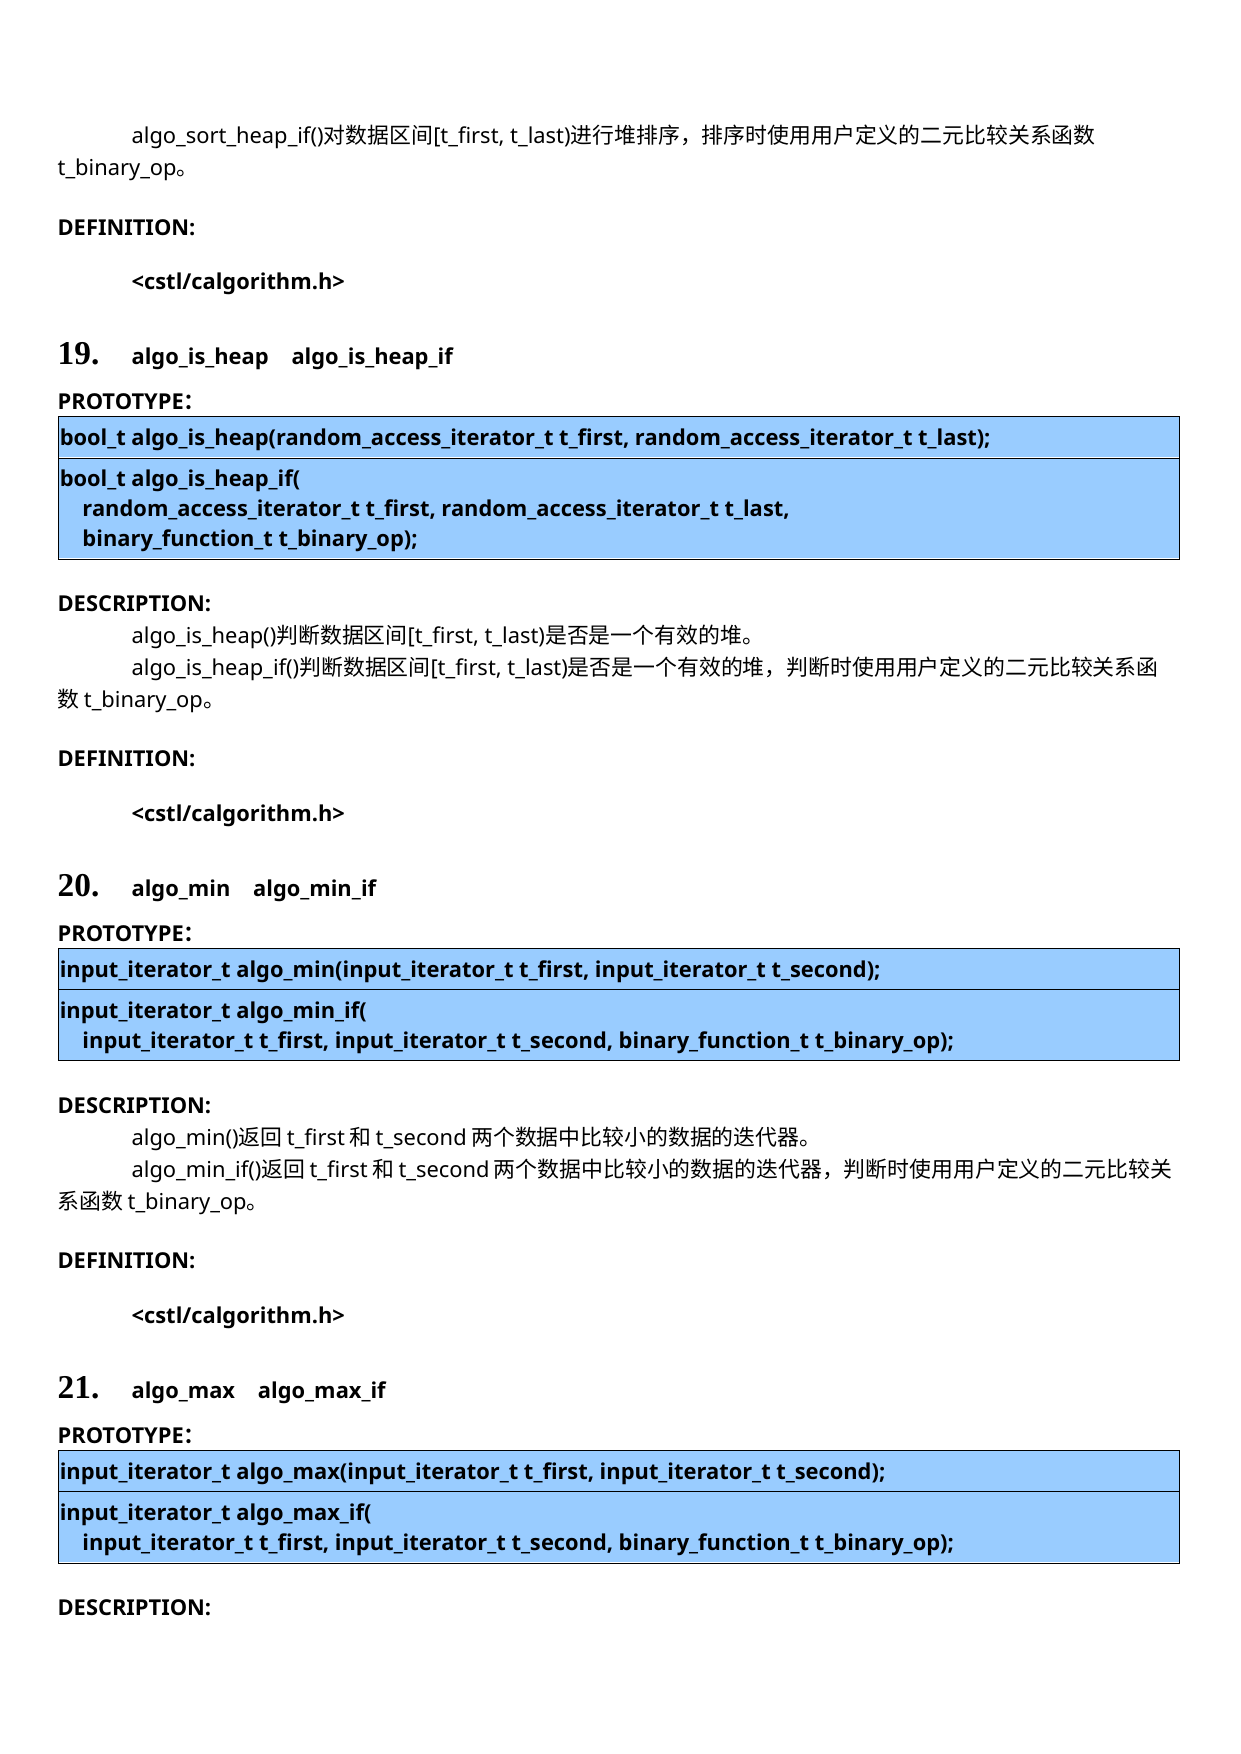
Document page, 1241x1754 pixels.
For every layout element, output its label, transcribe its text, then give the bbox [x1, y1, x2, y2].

text algo_min()返回t_first和t_second两个数据中比较小的数据的迭代器。 [57, 1120, 1179, 1152]
text DESCRIPTION: [57, 1090, 1179, 1120]
text PROTOTYPE： [57, 1418, 1179, 1450]
text <cstl/calgorithm.h> [57, 1300, 1179, 1330]
subtitle algo_is_heap algo_is_heap_if [57, 333, 1179, 372]
table_header input_iterator_t algo_min(input_iterator_t t_first, input_iterator_t t_second); [59, 949, 1179, 989]
text DEFINITION: [57, 1245, 1179, 1275]
text <cstl/calgorithm.h> [57, 798, 1179, 828]
text PROTOTYPE： [57, 916, 1179, 948]
text algo_is_heap_if()判断数据区间[t_first, t_last)是否是一个有效的堆，判断时使用用户定义的二元比较关系函数t_binary_op。 [57, 650, 1179, 713]
text PROTOTYPE： [57, 384, 1179, 416]
table_header input_iterator_t algo_max(input_iterator_t t_first, input_iterator_t t_second); [59, 1451, 1179, 1491]
table_cell bool_t algo_is_heap_if( random_access_iterator_t t_first, random_access_iterator_t t_last, binary_function_t t_binary_op); [59, 459, 1179, 558]
text <cstl/calgorithm.h> [57, 266, 1179, 296]
text DEFINITION: [57, 211, 1179, 241]
text algo_is_heap()判断数据区间[t_first, t_last)是否是一个有效的堆。 [57, 618, 1179, 650]
text DESCRIPTION: [57, 588, 1179, 618]
text DEFINITION: [57, 743, 1179, 773]
table_cell input_iterator_t algo_min_if( input_iterator_t t_first, input_iterator_t t_second, binary_function_t t_binary_op); [59, 990, 1179, 1060]
text algo_sort_heap_if()对数据区间[t_first, t_last)进行堆排序，排序时使用用户定义的二元比较关系函数t_binary_op。 [57, 118, 1179, 182]
subtitle algo_max algo_max_if [57, 1367, 1179, 1406]
table_cell input_iterator_t algo_max_if( input_iterator_t t_first, input_iterator_t t_second, binary_function_t t_binary_op); [59, 1492, 1179, 1562]
subtitle algo_min algo_min_if [57, 865, 1179, 904]
text algo_min_if()返回t_first和t_second两个数据中比较小的数据的迭代器，判断时使用用户定义的二元比较关系函数t_binary_op。 [57, 1152, 1179, 1215]
text DESCRIPTION: [57, 1592, 1179, 1622]
table_header bool_t algo_is_heap(random_access_iterator_t t_first, random_access_iterator_t t_last); [59, 417, 1179, 457]
